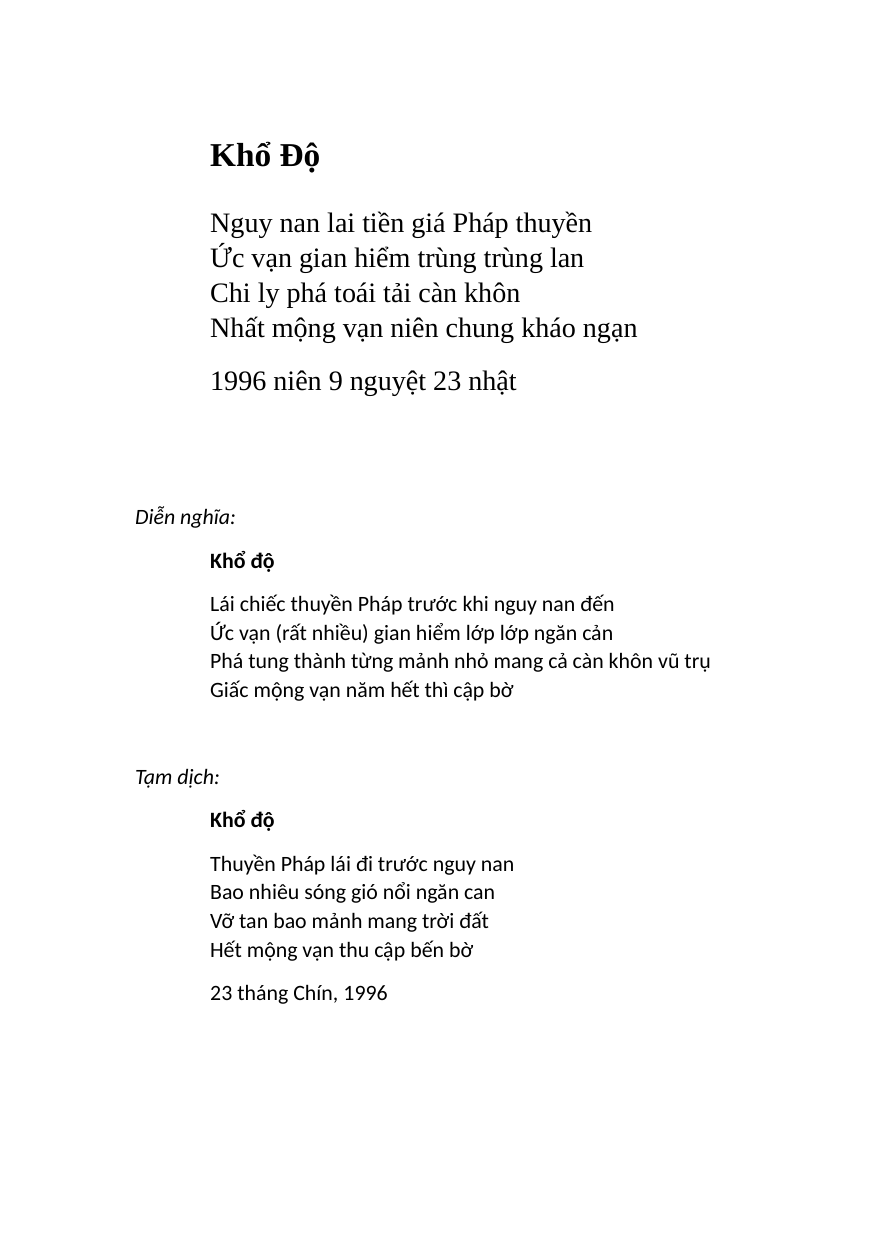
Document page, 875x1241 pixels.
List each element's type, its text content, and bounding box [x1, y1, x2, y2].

text Tạm dịch: [135, 763, 739, 790]
text Khổ độ [210, 547, 739, 573]
subtitle Khổ Độ [210, 135, 739, 173]
text 1996 niên 9 nguyệt 23 nhật [210, 364, 739, 396]
text Khổ độ [210, 806, 739, 833]
text Lái chiếc thuyền Pháp trước khi nguy nan đến Ức vạn (rất nhiều) gian hiểm lớp lớp ngăn cản Phá tung thành từng mảnh nhỏ mang cả càn khôn vũ trụ Giấc mộng vạn năm hết thì cập bờ [210, 590, 739, 703]
text Nguy nan lai tiền giá Pháp thuyền Ức vạn gian hiểm trùng trùng lan Chi ly phá toái tải càn khôn Nhất mộng vạn niên chung kháo ngạn [210, 206, 739, 343]
text Diễn nghĩa: [135, 503, 739, 530]
text 23 tháng Chín, 1996 [210, 979, 739, 1006]
text Thuyền Pháp lái đi trước nguy nan Bao nhiêu sóng gió nổi ngăn can Vỡ tan bao mảnh mang trời đất Hết mộng vạn thu cập bến bờ [210, 850, 739, 963]
